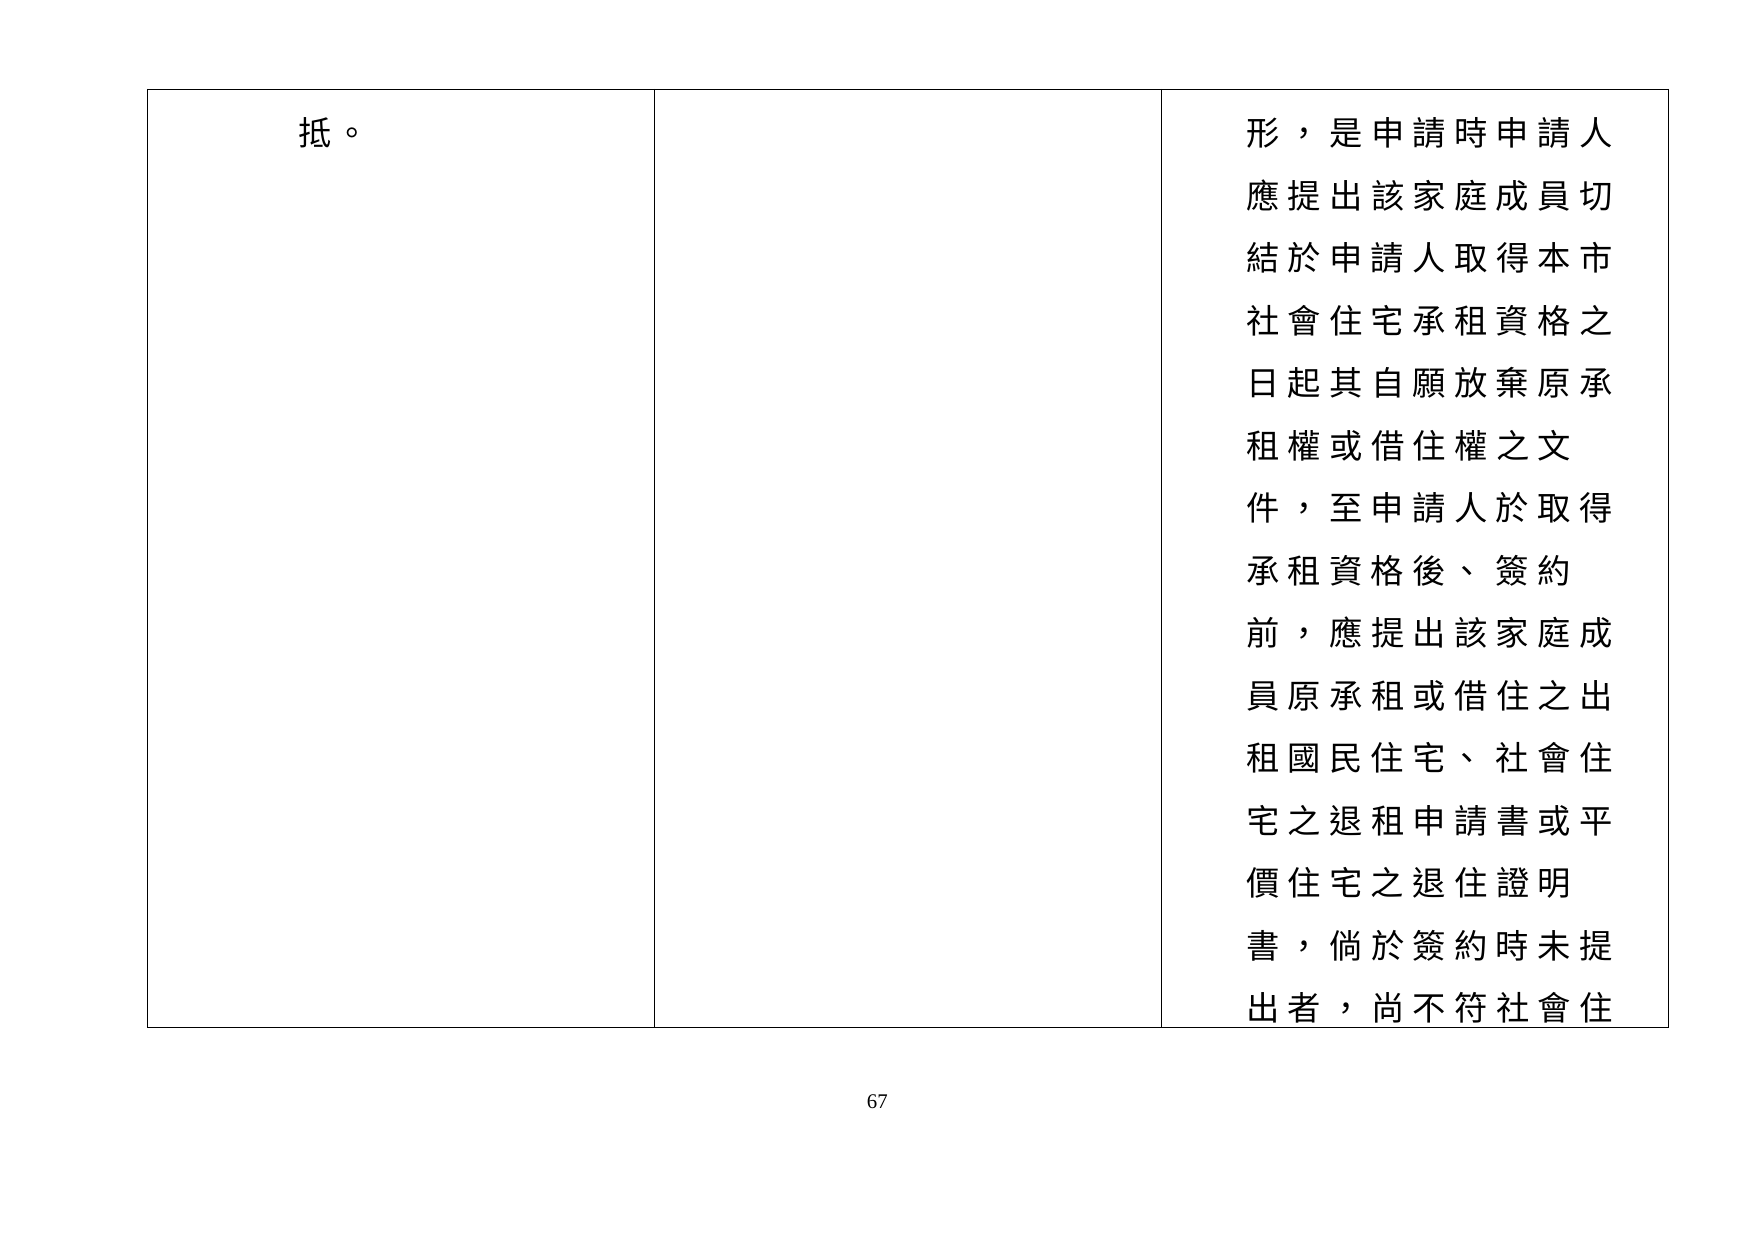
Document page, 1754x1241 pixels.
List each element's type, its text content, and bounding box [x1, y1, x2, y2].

table_cell 形，是申請時申請人應提出該家庭成員切結於申請人取得本市社會住宅承租資格之日起其自願放棄原承租權或借住權之文件，至申請人於取得承租資格後、簽約前，應提出該家庭成員原承租或借住之出租國民住宅、社會住宅之退租申請書或平價住宅之退住證明書，倘於簽約時未提出者，尚不符社會住 [1162, 90, 1668, 1027]
table_cell [655, 90, 1161, 1027]
table_cell 抵。 [148, 90, 654, 1027]
